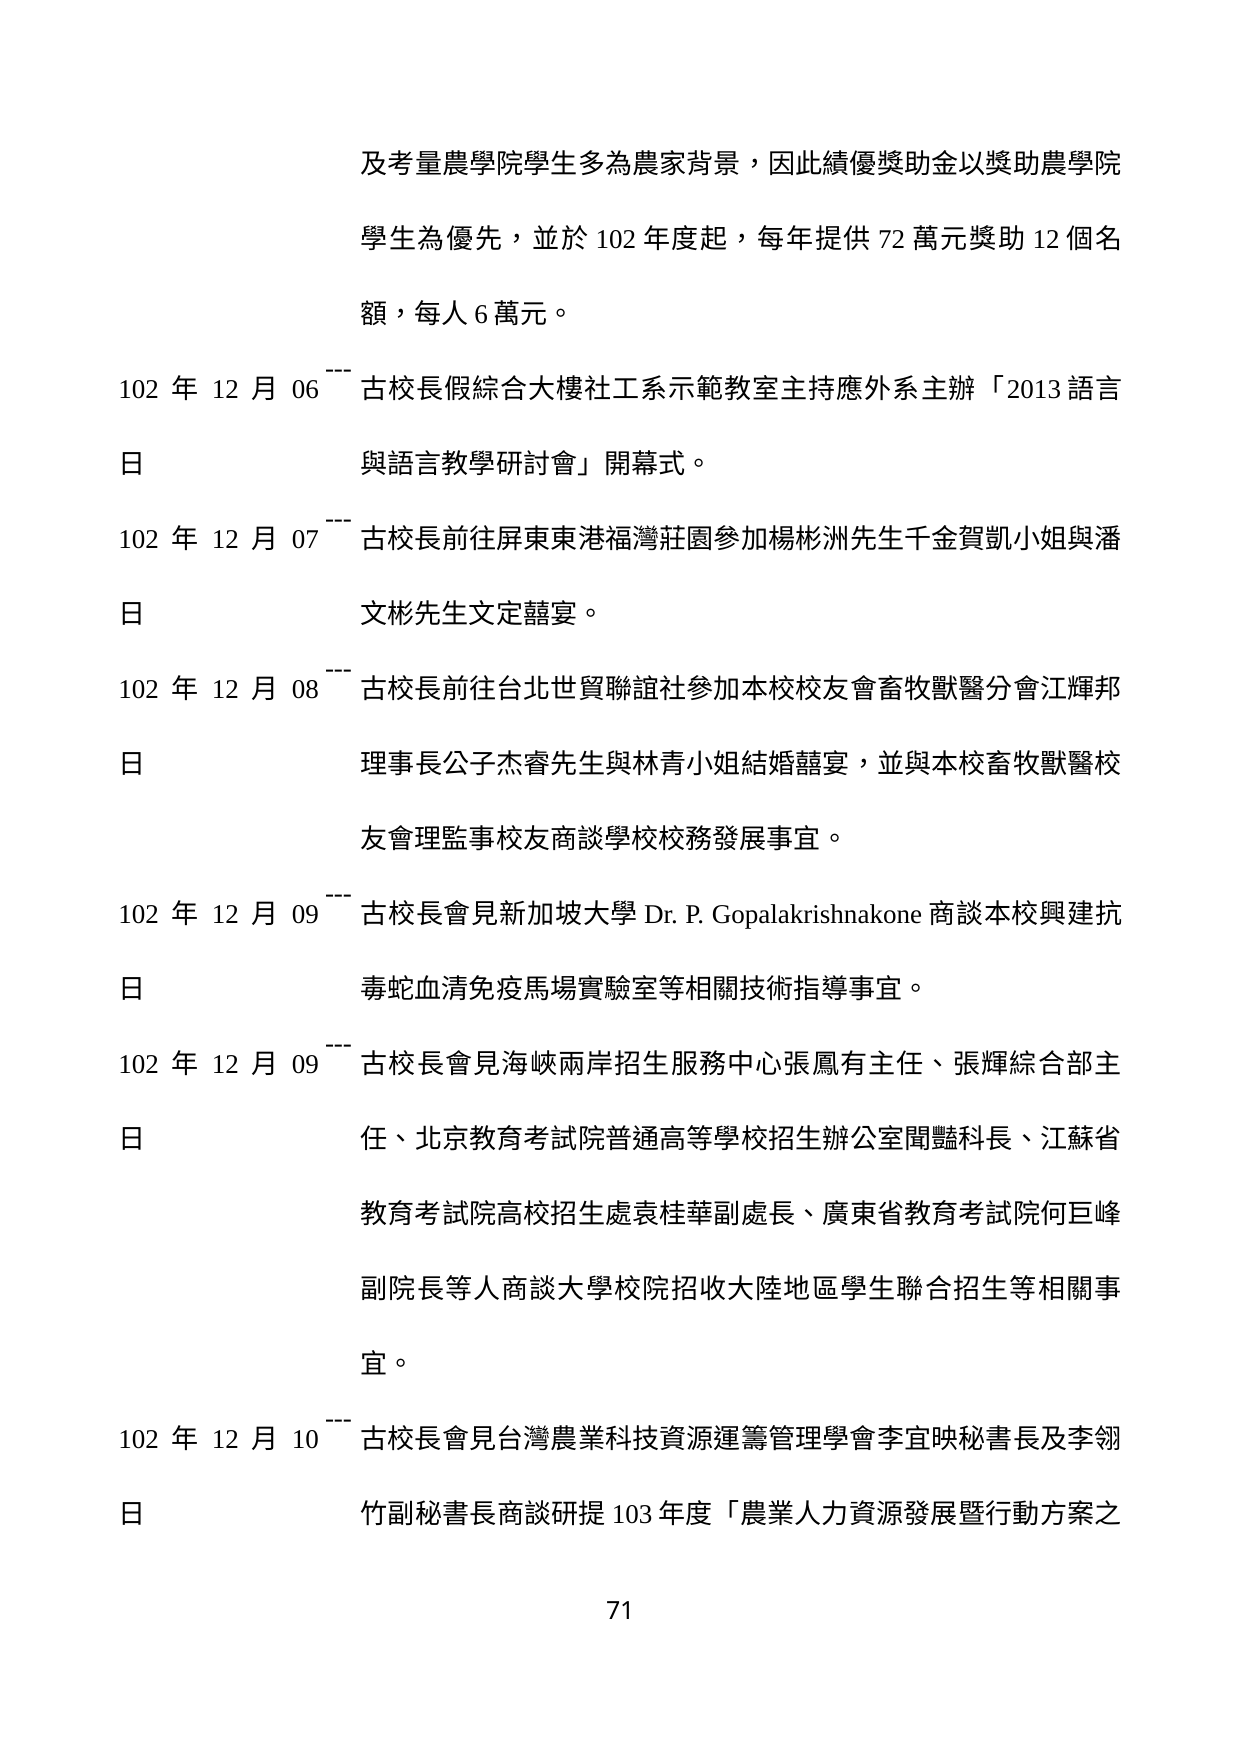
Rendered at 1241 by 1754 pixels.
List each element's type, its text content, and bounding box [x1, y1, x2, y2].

table_cell 古校長會見海峽兩岸招生服務中心張鳳有主任、張輝綜合部主任、北京教育考試院普通高等學校招生辦公室聞豔科長、江蘇省教育考試院高校招生處袁桂華副處長、廣東省教育考試院何巨峰副院長等人商談大學校院招收大陸地區學生聯合招生等相關事宜。 [358, 1024, 1125, 1399]
table_cell 古校長前往台北世貿聯誼社參加本校校友會畜牧獸醫分會江輝邦理事長公子杰睿先生與林青小姐結婚囍宴，並與本校畜牧獸醫校友會理監事校友商談學校校務發展事宜。 [358, 649, 1125, 874]
table_cell --- [322, 1024, 357, 1399]
table_cell 古校長假綜合大樓社工系示範教室主持應外系主辦「2013語言與語言教學研討會」開幕式。 [358, 349, 1125, 499]
table_cell 及考量農學院學生多為農家背景，因此績優獎助金以獎助農學院學生為優先，並於102年度起，每年提供72萬元獎助12個名額，每人6萬元。 [358, 124, 1125, 349]
table_cell --- [322, 649, 357, 874]
table_cell --- [322, 124, 357, 349]
table_cell 102年12月07日 [115, 499, 322, 649]
table_cell 古校長前往屏東東港福灣莊園參加楊彬洲先生千金賀凱小姐與潘文彬先生文定囍宴。 [358, 499, 1125, 649]
table_cell --- [322, 874, 357, 1024]
table_cell [115, 124, 322, 349]
table_cell 古校長會見台灣農業科技資源運籌管理學會李宜映秘書長及李翎竹副秘書長商談研提103年度「農業人力資源發展暨行動方案之 [358, 1399, 1125, 1549]
table_cell --- [322, 349, 357, 499]
table_cell 102年12月08日 [115, 649, 322, 874]
table_cell --- [322, 1399, 357, 1549]
table_cell 古校長會見新加坡大學Dr. P. Gopalakrishnakone商談本校興建抗毒蛇血清免疫馬場實驗室等相關技術指導事宜。 [358, 874, 1125, 1024]
table_cell 102年12月09日 [115, 1024, 322, 1399]
table_cell 102年12月09日 [115, 874, 322, 1024]
table_cell 102年12月10日 [115, 1399, 322, 1549]
table_cell 102年12月06日 [115, 349, 322, 499]
table_cell --- [322, 499, 357, 649]
